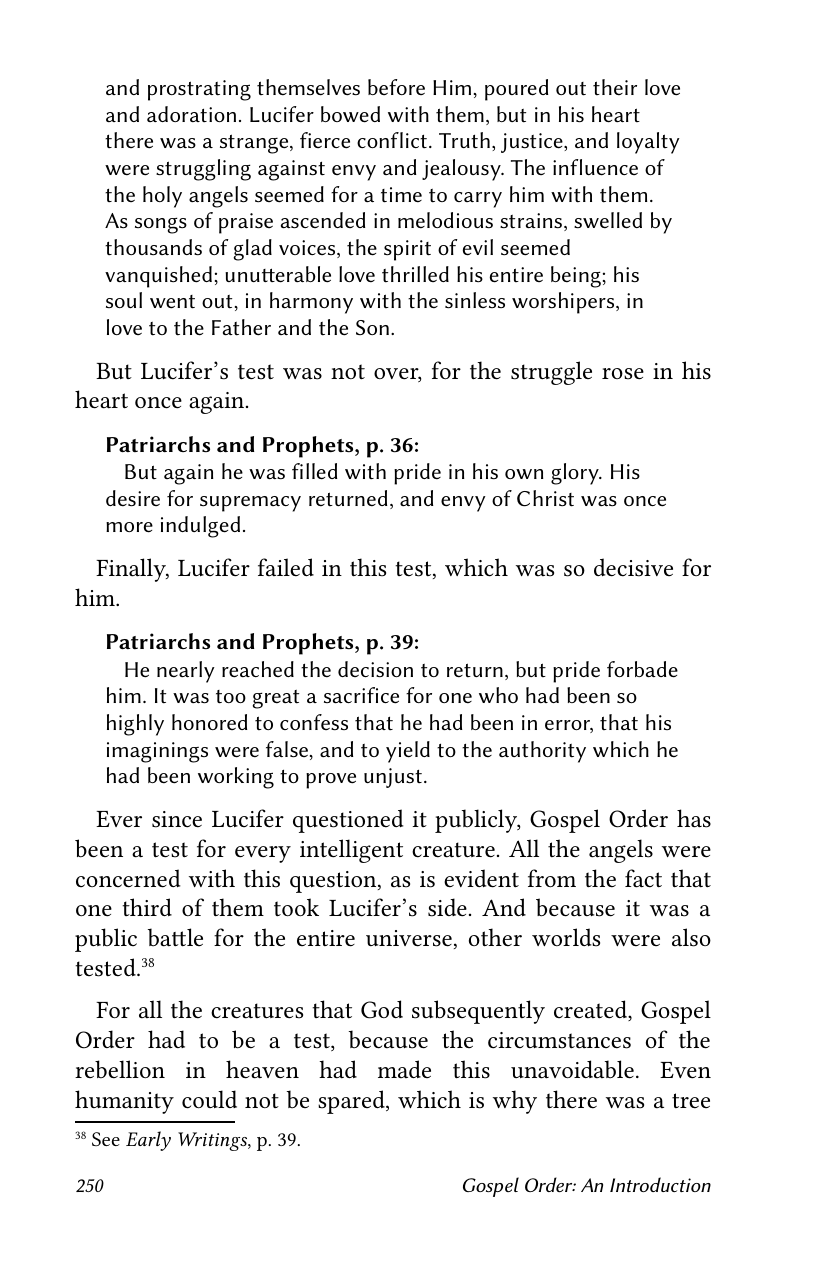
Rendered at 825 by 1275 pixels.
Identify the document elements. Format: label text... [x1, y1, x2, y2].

text But again he was filled with pride in his own glory. His desire for supremacy returned, and envy of Christ was once more indulged. [105, 459, 682, 538]
text Patriarchs and Prophets, p. 39: [105, 629, 712, 655]
text Finally, Lucifer failed in this test, which was so decisive for him. [75, 554, 712, 612]
text He nearly reached the decision to return, but pride forbade him. It was too great a sacrifice for one who had been so highly honored to confess that he had been in error, that his imaginings were false, and to yield to the authority which he had been working to prove unjust. [105, 656, 682, 789]
text For all the creatures that God subsequently created, Gospel Order had to be a test, because the circumstances of the rebellion in heaven had made this unavoidable. Even humanity could not be spared, which is why there was a tree [75, 996, 712, 1114]
text Patriarchs and Prophets, p. 36: [105, 431, 712, 458]
text and prostrating themselves before Him, poured out their love and adoration. Lucifer bowed with them, but in his heart there was a strange, fierce conflict. Truth, justice, and loyalty were struggling against envy and jealousy. The influence of the holy angels seemed for a time to carry him with them. As songs of praise ascended in melodious strains, swelled by thousands of glad voices, the spirit of evil seemed vanquished; unutterable love thrilled his entire being; his soul went out, in harmony with the sinless worshipers, in love to the Father and the Son. [105, 75, 682, 341]
text See Early Writings, p. 39. [75, 1128, 712, 1152]
text But Lucifer’s test was not over, for the struggle rose in his heart once again. [75, 357, 712, 415]
text Ever since Lucifer questioned it publicly, Gospel Order has been a test for every intelligent creature. All the angels were concerned with this question, as is evident from the fact that one third of them took Lucifer’s side. And because it was a public battle for the entire universe, other worlds were also tested. [75, 805, 712, 983]
